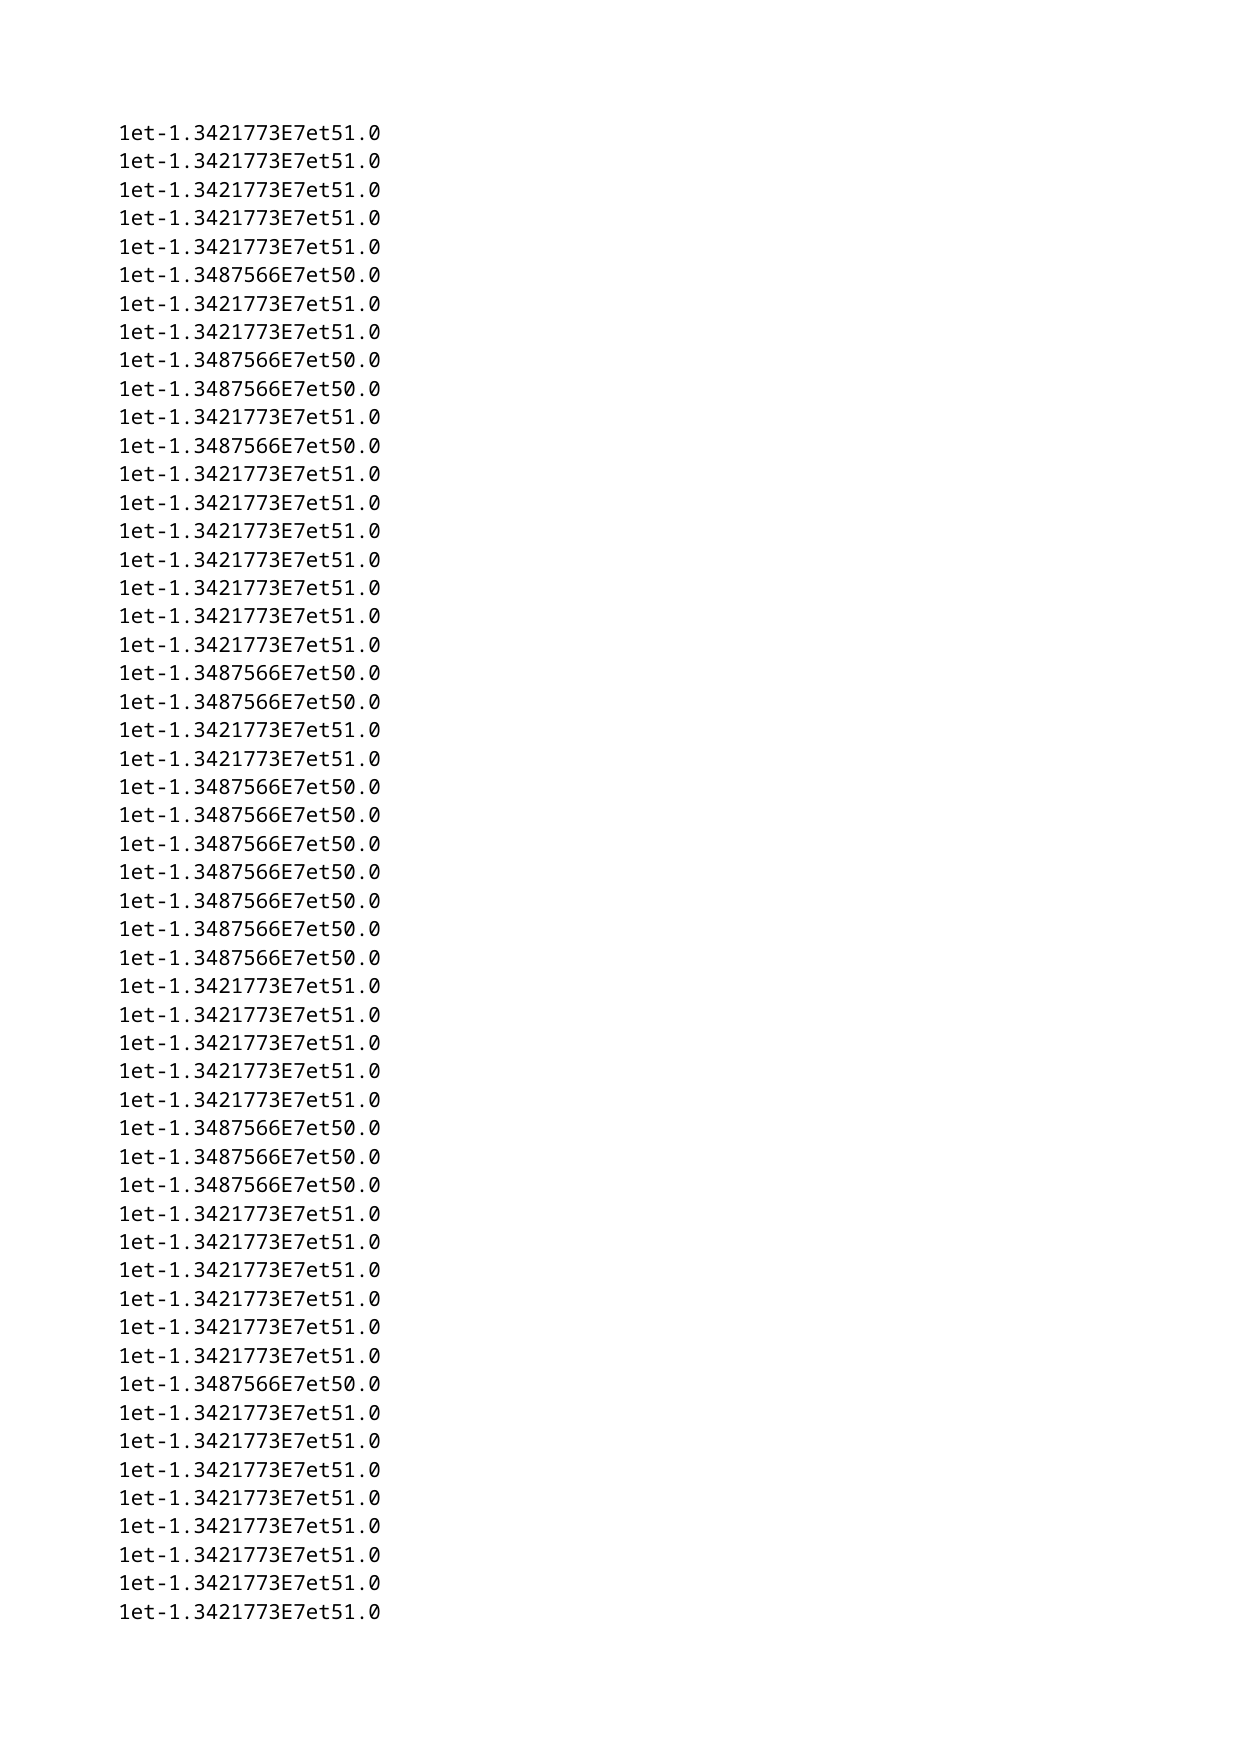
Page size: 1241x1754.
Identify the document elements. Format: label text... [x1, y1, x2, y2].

text 1et-1.3421773E7et51.0 [118, 1227, 1122, 1256]
text 1et-1.3487566E7et50.0 [118, 1142, 1122, 1170]
text 1et-1.3487566E7et50.0 [118, 857, 1122, 886]
text 1et-1.3421773E7et51.0 [118, 1426, 1122, 1455]
text 1et-1.3487566E7et50.0 [118, 1170, 1122, 1199]
text 1et-1.3421773E7et51.0 [118, 317, 1122, 346]
text 1et-1.3421773E7et51.0 [118, 1057, 1122, 1085]
text 1et-1.3421773E7et51.0 [118, 715, 1122, 744]
text 1et-1.3487566E7et50.0 [118, 431, 1122, 459]
text 1et-1.3487566E7et50.0 [118, 687, 1122, 715]
text 1et-1.3421773E7et51.0 [118, 1199, 1122, 1227]
text 1et-1.3421773E7et51.0 [118, 1398, 1122, 1426]
text 1et-1.3421773E7et51.0 [118, 516, 1122, 545]
text 1et-1.3421773E7et51.0 [118, 1597, 1122, 1625]
text 1et-1.3421773E7et51.0 [118, 1540, 1122, 1568]
text 1et-1.3421773E7et51.0 [118, 289, 1122, 317]
text 1et-1.3421773E7et51.0 [118, 1341, 1122, 1369]
text 1et-1.3487566E7et50.0 [118, 346, 1122, 374]
text 1et-1.3421773E7et51.0 [118, 118, 1122, 147]
text 1et-1.3421773E7et51.0 [118, 1455, 1122, 1483]
text 1et-1.3421773E7et51.0 [118, 1568, 1122, 1597]
text 1et-1.3421773E7et51.0 [118, 488, 1122, 516]
text 1et-1.3421773E7et51.0 [118, 1028, 1122, 1057]
text 1et-1.3421773E7et51.0 [118, 1512, 1122, 1540]
text 1et-1.3421773E7et51.0 [118, 545, 1122, 573]
text 1et-1.3421773E7et51.0 [118, 175, 1122, 203]
text 1et-1.3487566E7et50.0 [118, 801, 1122, 829]
text 1et-1.3487566E7et50.0 [118, 260, 1122, 289]
text 1et-1.3421773E7et51.0 [118, 232, 1122, 260]
text 1et-1.3421773E7et51.0 [118, 630, 1122, 658]
text 1et-1.3487566E7et50.0 [118, 658, 1122, 687]
text 1et-1.3487566E7et50.0 [118, 1113, 1122, 1142]
text 1et-1.3421773E7et51.0 [118, 459, 1122, 488]
text 1et-1.3421773E7et51.0 [118, 1284, 1122, 1312]
text 1et-1.3487566E7et50.0 [118, 886, 1122, 914]
text 1et-1.3421773E7et51.0 [118, 402, 1122, 431]
text 1et-1.3487566E7et50.0 [118, 374, 1122, 402]
text 1et-1.3421773E7et51.0 [118, 1483, 1122, 1512]
text 1et-1.3421773E7et51.0 [118, 573, 1122, 602]
text 1et-1.3487566E7et50.0 [118, 943, 1122, 971]
text 1et-1.3421773E7et51.0 [118, 1312, 1122, 1341]
text 1et-1.3487566E7et50.0 [118, 1369, 1122, 1398]
text 1et-1.3421773E7et51.0 [118, 1256, 1122, 1284]
text 1et-1.3421773E7et51.0 [118, 744, 1122, 772]
text 1et-1.3421773E7et51.0 [118, 203, 1122, 232]
text 1et-1.3421773E7et51.0 [118, 971, 1122, 1000]
text 1et-1.3421773E7et51.0 [118, 1000, 1122, 1028]
text 1et-1.3421773E7et51.0 [118, 147, 1122, 175]
text 1et-1.3487566E7et50.0 [118, 829, 1122, 857]
text 1et-1.3421773E7et51.0 [118, 1085, 1122, 1113]
text 1et-1.3421773E7et51.0 [118, 602, 1122, 630]
text 1et-1.3487566E7et50.0 [118, 772, 1122, 801]
text 1et-1.3487566E7et50.0 [118, 914, 1122, 943]
